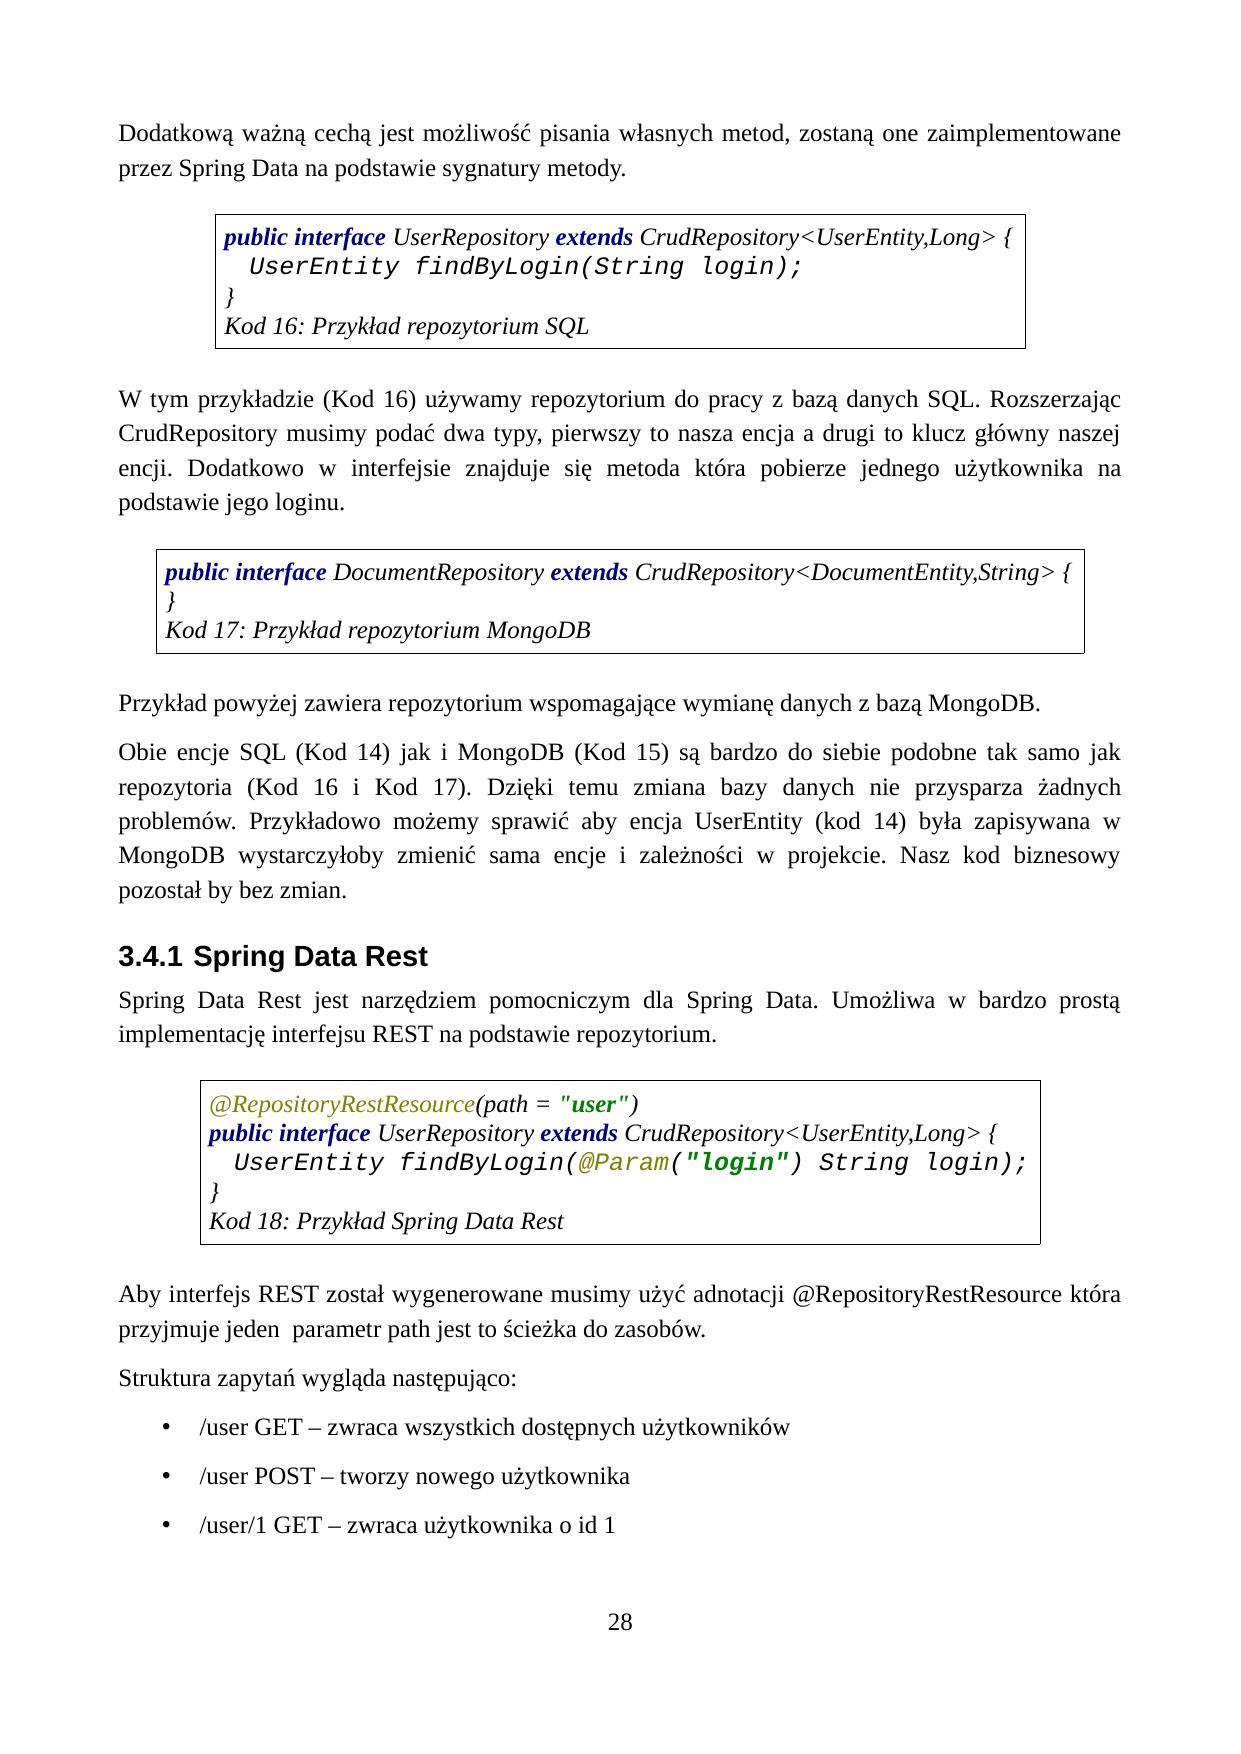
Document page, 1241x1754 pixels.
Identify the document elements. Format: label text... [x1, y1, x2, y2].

text UserEntity findByLogin(String login); [224, 251, 1016, 282]
list /user GET – zwraca wszystkich dostępnych użytkowników [162, 1412, 1122, 1441]
text W tym przykładzie (Kod 16) używamy repozytorium do pracy z bazą danych SQL. Rozszerzając CrudRepository musimy podać dwa typy, pierwszy to nasza encja a drugi to klucz główny naszej encji. Dodatkowo w interfejsie znajduje się metoda która pobierze jednego użytkownika na podstawie jego loginu. [118, 384, 1122, 516]
text public interface UserRepository extends CrudRepository<UserEntity,Long> { [224, 222, 1016, 251]
text Dodatkową ważną cechą jest możliwość pisania własnych metod, zostaną one zaimplementowane przez Spring Data na podstawie sygnatury metody. [118, 118, 1122, 181]
text Kod 16: Przykład repozytorium SQL [224, 311, 1016, 339]
list /user POST – tworzy nowego użytkownika [162, 1461, 1122, 1490]
text Kod 17: Przykład repozytorium MongoDB [165, 615, 1075, 644]
text Kod 18: Przykład Spring Data Rest [209, 1206, 1031, 1235]
text UserEntity findByLogin(@Param("login") String login); [209, 1147, 1031, 1177]
text Przykład powyżej zawiera repozytorium wspomagające wymianę danych z bazą MongoDB. [118, 688, 1122, 717]
text } [224, 282, 1016, 311]
text Struktura zapytań wygląda następująco: [118, 1363, 1122, 1392]
text Obie encje SQL (Kod 14) jak i MongoDB (Kod 15) są bardzo do siebie podobne tak samo jak repozytoria (Kod 16 i Kod 17). Dzięki temu zmiana bazy danych nie przysparza żadnych problemów. Przykładowo możemy sprawić aby encja UserEntity (kod 14) była zapisywana w MongoDB wystarczyłoby zmienić sama encje i zależności w projekcie. Nasz kod biznesowy pozostał by bez zmian. [118, 737, 1122, 904]
text } [209, 1177, 1031, 1206]
text @RepositoryRestResource(path = "user") [209, 1089, 1031, 1118]
list /user/1 GET – zwraca użytkownika o id 1 [162, 1510, 1122, 1539]
text Spring Data Rest jest narzędziem pomocniczym dla Spring Data. Umożliwa w bardzo prostą implementację interfejsu REST na podstawie repozytorium. [118, 985, 1122, 1048]
subtitle Spring Data Rest [118, 939, 1122, 972]
text public interface DocumentRepository extends CrudRepository<DocumentEntity,String> { [165, 557, 1075, 586]
text Aby interfejs REST został wygenerowane musimy użyć adnotacji @RepositoryRestResource która przyjmuje jeden parametr path jest to ścieżka do zasobów. [118, 1279, 1122, 1343]
text public interface UserRepository extends CrudRepository<UserEntity,Long> { [209, 1118, 1031, 1147]
text } [165, 586, 1075, 615]
